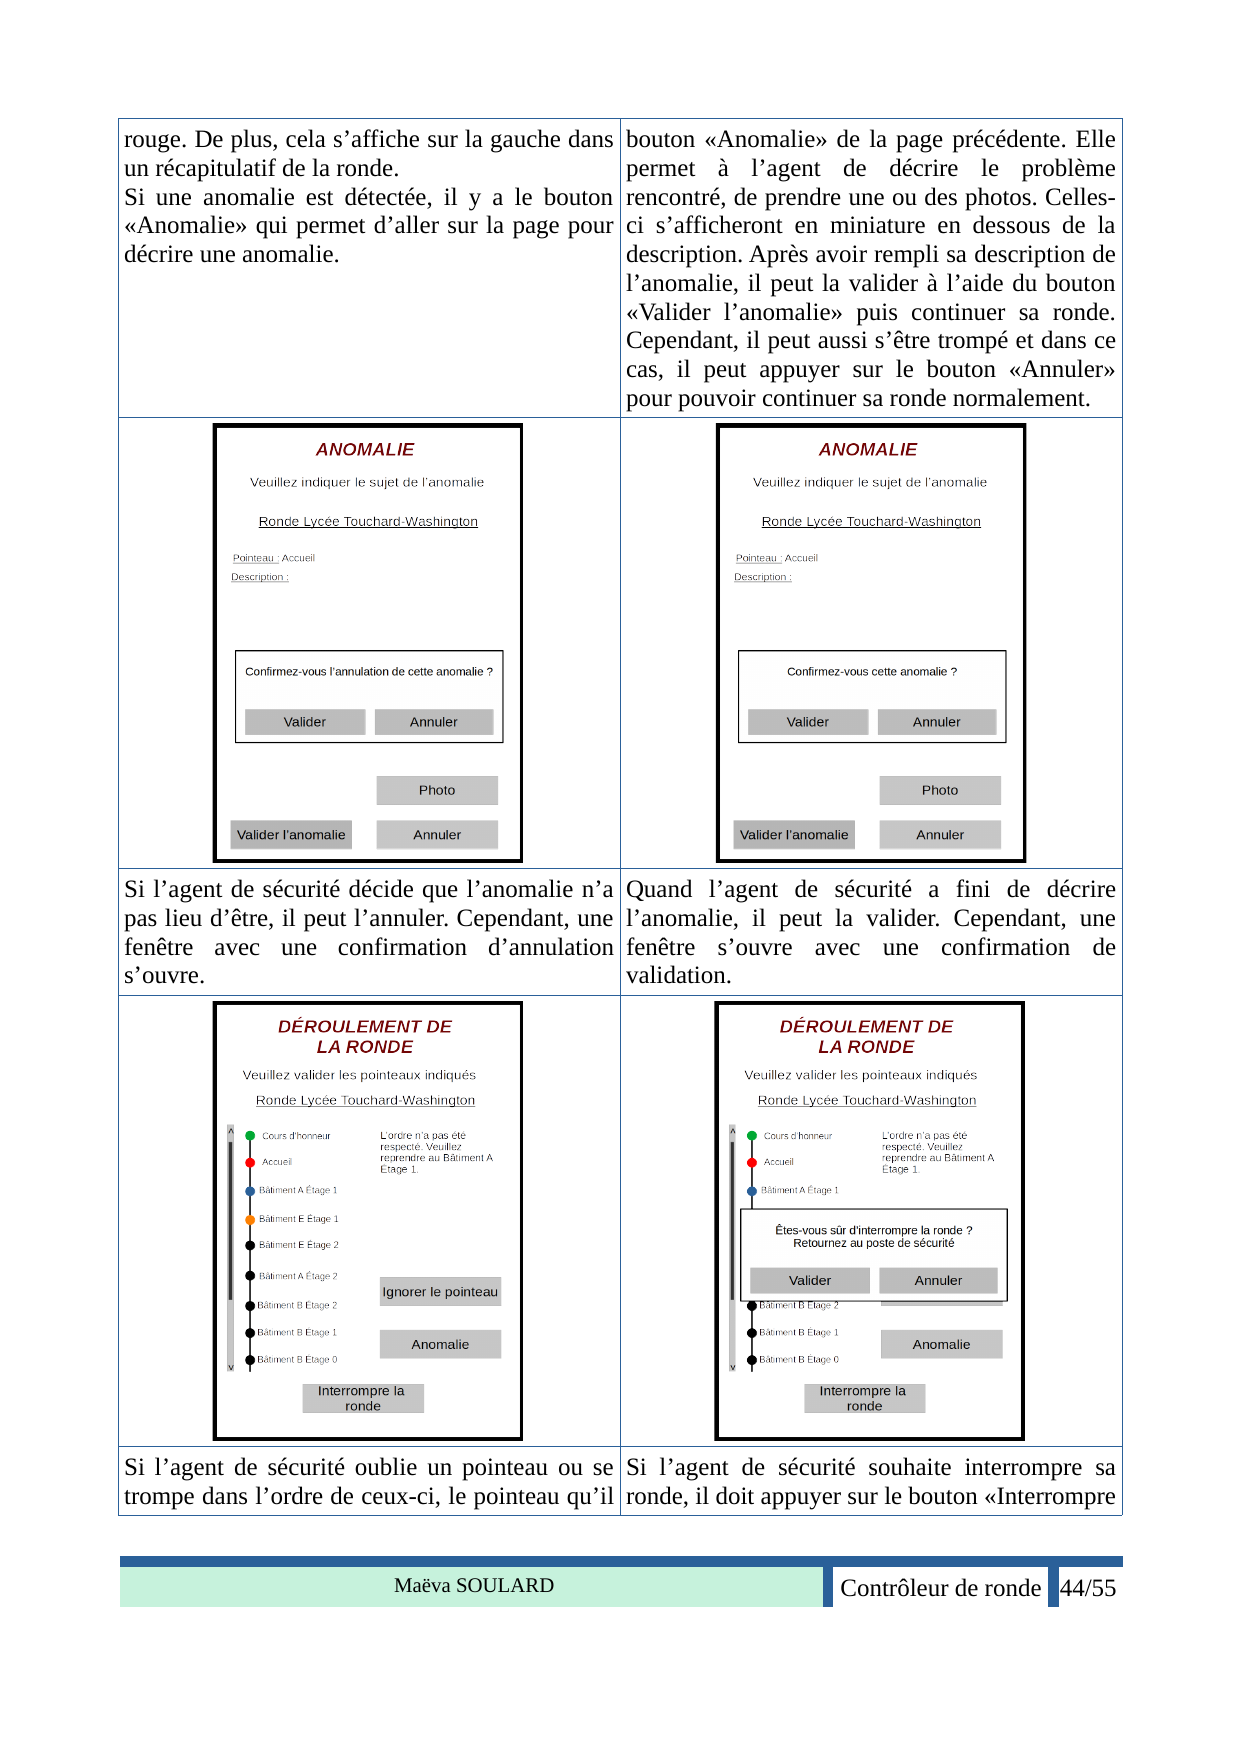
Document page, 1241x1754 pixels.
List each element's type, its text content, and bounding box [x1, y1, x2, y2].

table_cell [119, 418, 620, 868]
table_cell [119, 996, 620, 1446]
table_cell bouton «Anomalie» de la page précédente. Elle permet à l’agent de décrire le problème rencontré, de prendre une ou des photos. Celles-ci s’afficheront en miniature en dessous de la description. Après avoir rempli sa description de l’anomalie, il peut la valider à l’aide du bouton «Valider l’anomalie» puis continuer sa ronde. Cependant, il peut aussi s’être trompé et dans ce cas, il peut appuyer sur le bouton «Annuler» pour pouvoir continuer sa ronde normalement. [621, 119, 1122, 417]
table_cell rouge. De plus, cela s’affiche sur la gauche dans un récapitulatif de la ronde. Si une anomalie est détectée, il y a le bouton «Anomalie» qui permet d’aller sur la page pour décrire une anomalie. [119, 119, 620, 417]
table_cell [621, 996, 1122, 1446]
table_cell Si l’agent de sécurité oublie un pointeau ou se trompe dans l’ordre de ceux-ci, le pointeau qu’il [119, 1447, 620, 1515]
table_cell [621, 418, 1122, 868]
picture [212, 1001, 523, 1441]
picture [714, 1001, 1025, 1441]
picture [715, 423, 1027, 863]
table_cell Si l’agent de sécurité décide que l’anomalie n’a pas lieu d’être, il peut l’annuler. Cependant, une fenêtre avec une confirmation d’annulation s’ouvre. [119, 869, 620, 995]
table_cell Si l’agent de sécurité souhaite interrompre sa ronde, il doit appuyer sur le bouton «Interrompre [621, 1447, 1122, 1515]
picture [212, 423, 523, 863]
table_cell Quand l’agent de sécurité a fini de décrire l’anomalie, il peut la valider. Cependant, une fenêtre s’ouvre avec une confirmation de validation. [621, 869, 1122, 995]
